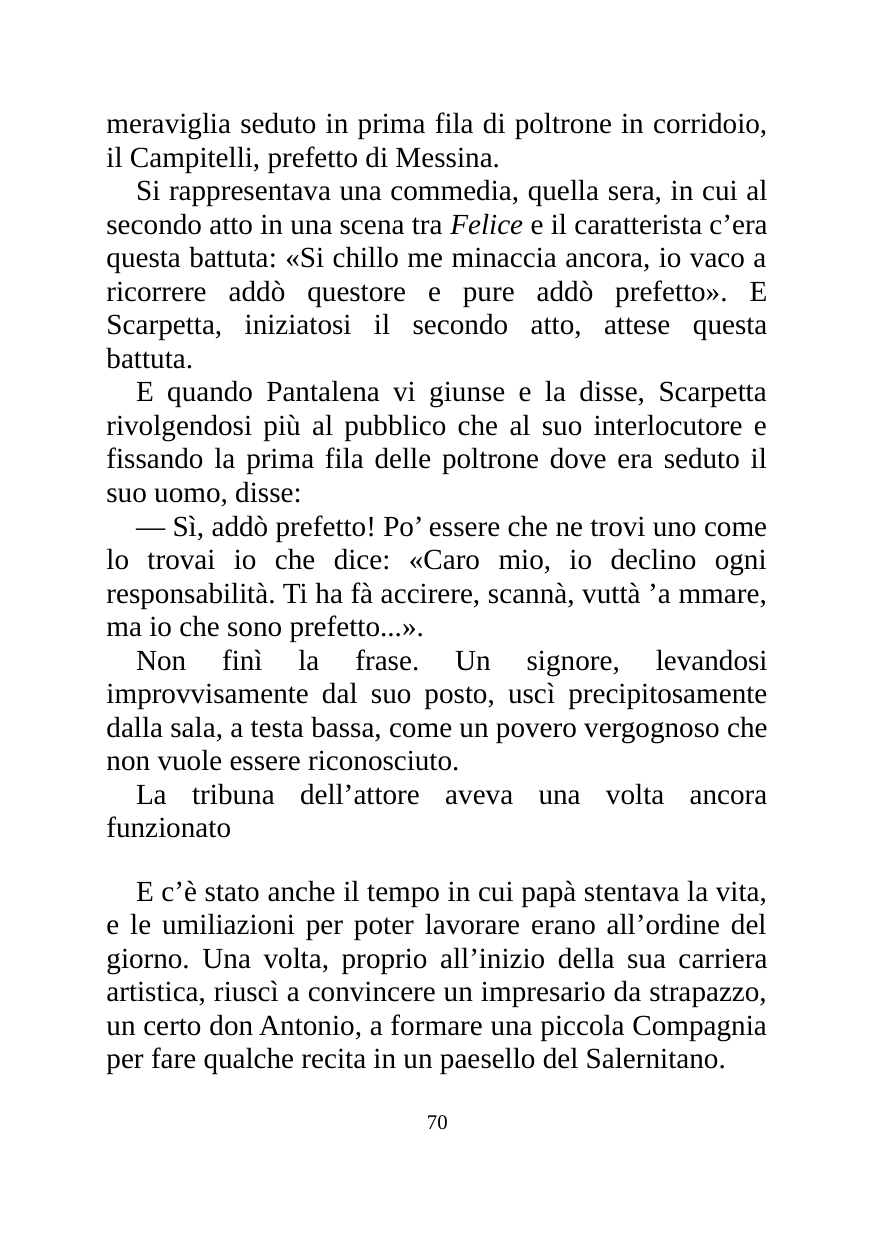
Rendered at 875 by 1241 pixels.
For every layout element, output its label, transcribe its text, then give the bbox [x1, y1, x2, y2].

text — Sì, addò prefetto! Po’ essere che ne trovi uno come lo trovai io che dice: «Caro mio, io declino ogni responsabilità. Ti ha fà accirere, scannà, vuttà ’a mmare, ma io che sono prefetto...». [106, 509, 768, 643]
text Si rappresentava una commedia, quella sera, in cui al secondo atto in una scena tra Felice e il caratterista c’era questa battuta: «Si chillo me minaccia ancora, io vaco a ricorrere addò questore e pure addò prefetto». E Scarpetta, iniziatosi il secondo atto, attese questa battuta. [106, 173, 768, 374]
text E c’è stato anche il tempo in cui papà stentava la vita, e le umiliazioni per poter lavorare erano all’ordine del giorno. Una volta, proprio all’inizio della sua carriera artistica, riuscì a convincere un impresario da strapazzo, un certo don Antonio, a formare una piccola Compagnia per fare qualche recita in un paesello del Salernitano. [106, 874, 768, 1075]
text meraviglia seduto in prima fila di poltrone in corridoio, il Campitelli, prefetto di Messina. [106, 106, 768, 173]
text E quando Pantalena vi giunse e la disse, Scarpetta rivolgendosi più al pubblico che al suo interlocutore e fissando la prima fila delle poltrone dove era seduto il suo uomo, disse: [106, 374, 768, 509]
text Non finì la frase. Un signore, levandosi improvvisamente dal suo posto, uscì precipitosamente dalla sala, a testa bassa, come un povero vergognoso che non vuole essere riconosciuto. [106, 643, 768, 777]
text La tribuna dell’attore aveva una volta ancora funzionato [106, 777, 768, 844]
